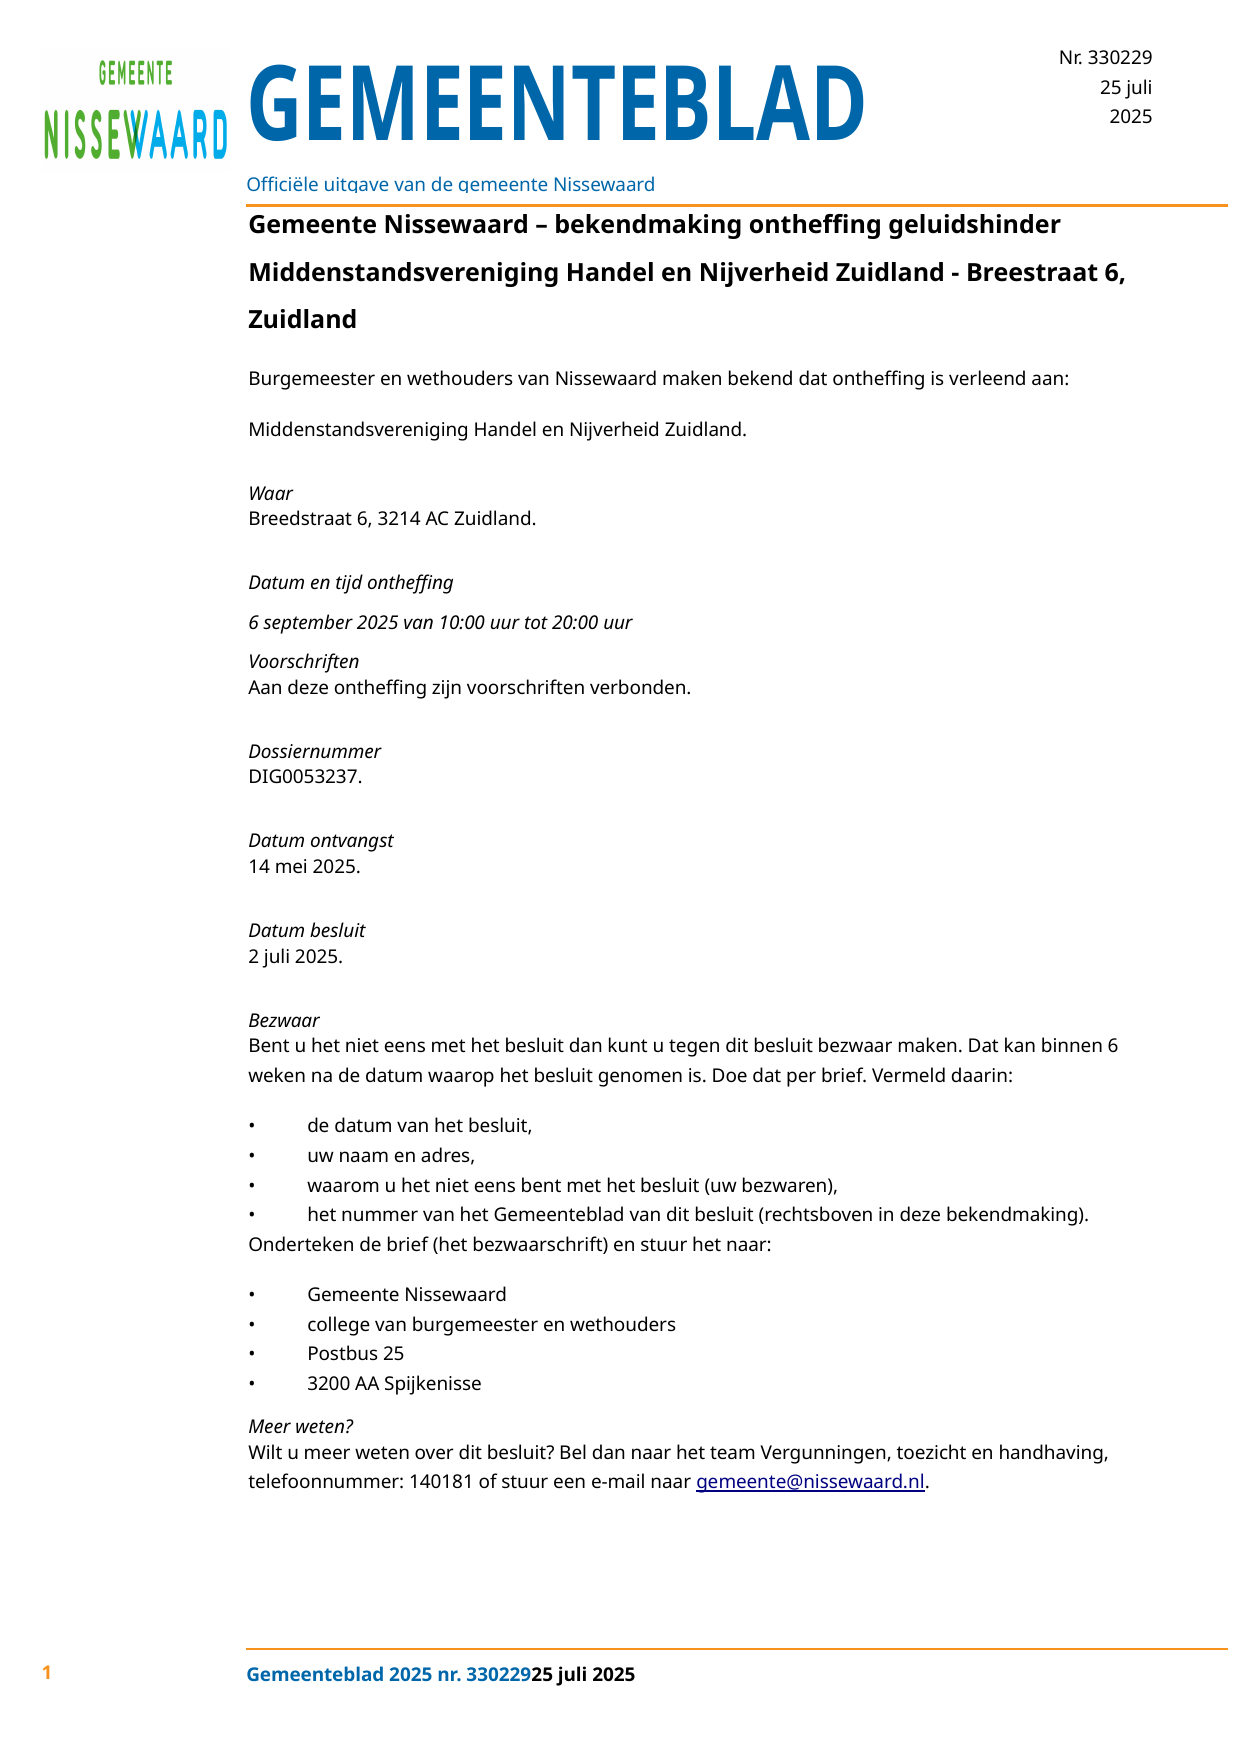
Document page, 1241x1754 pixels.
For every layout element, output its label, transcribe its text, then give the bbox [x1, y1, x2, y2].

text Waar [248, 480, 1152, 506]
list de datum van het besluit, [248, 1113, 1152, 1138]
picture [41, 47, 231, 172]
list Gemeente Nissewaard [248, 1281, 1152, 1307]
text 2 juli 2025. [248, 943, 1152, 969]
text DIG0053237. [248, 763, 1152, 789]
text Datum en tijd ontheffing [248, 569, 1152, 595]
list het nummer van het Gemeenteblad van dit besluit (rechtsboven in deze bekendmaking). [248, 1201, 1152, 1227]
text Bent u het niet eens met het besluit dan kunt u tegen dit besluit bezwaar maken. Dat kan binnen 6 weken na de datum waarop het besluit genomen is. Doe dat per brief. Vermeld daarin: [248, 1033, 1152, 1088]
text Bezwaar [248, 1007, 1152, 1033]
text Datum besluit [248, 917, 1152, 943]
text Breedstraat 6, 3214 AC Zuidland. [248, 506, 1152, 531]
text Datum ontvangst [248, 827, 1152, 853]
text Meer weten? [248, 1413, 1152, 1439]
text 14 mei 2025. [248, 853, 1152, 879]
text Burgemeester en wethouders van Nissewaard maken bekend dat ontheffing is verleend aan: [248, 366, 1152, 391]
text Voorschriften [248, 648, 1152, 674]
list college van burgemeester en wethouders [248, 1311, 1152, 1337]
text Dossiernummer [248, 738, 1152, 763]
list 3200 AA Spijkenisse [248, 1370, 1152, 1396]
text Gemeente Nissewaard – bekendmaking ontheffing geluidshinder Middenstandsvereniging Handel en Nijverheid Zuidland - Breestraat 6, Zuidland [248, 207, 1152, 336]
list uw naam en adres, [248, 1142, 1152, 1168]
text Onderteken de brief (het bezwaarschrift) en stuur het naar: [248, 1231, 1152, 1257]
text Middenstandsvereniging Handel en Nijverheid Zuidland. [248, 416, 1152, 442]
list Postbus 25 [248, 1341, 1152, 1366]
list waarom u het niet eens bent met het besluit (uw bezwaren), [248, 1172, 1152, 1197]
text Wilt u meer weten over dit besluit? Bel dan naar het team Vergunningen, toezicht en handhaving, telefoonnummer: 140181 of stuur een e-mail naar gemeente@nissewaard.nl. [248, 1439, 1152, 1494]
text Aan deze ontheffing zijn voorschriften verbonden. [248, 674, 1152, 699]
text 6 september 2025 van 10:00 uur tot 20:00 uur [248, 609, 1152, 634]
